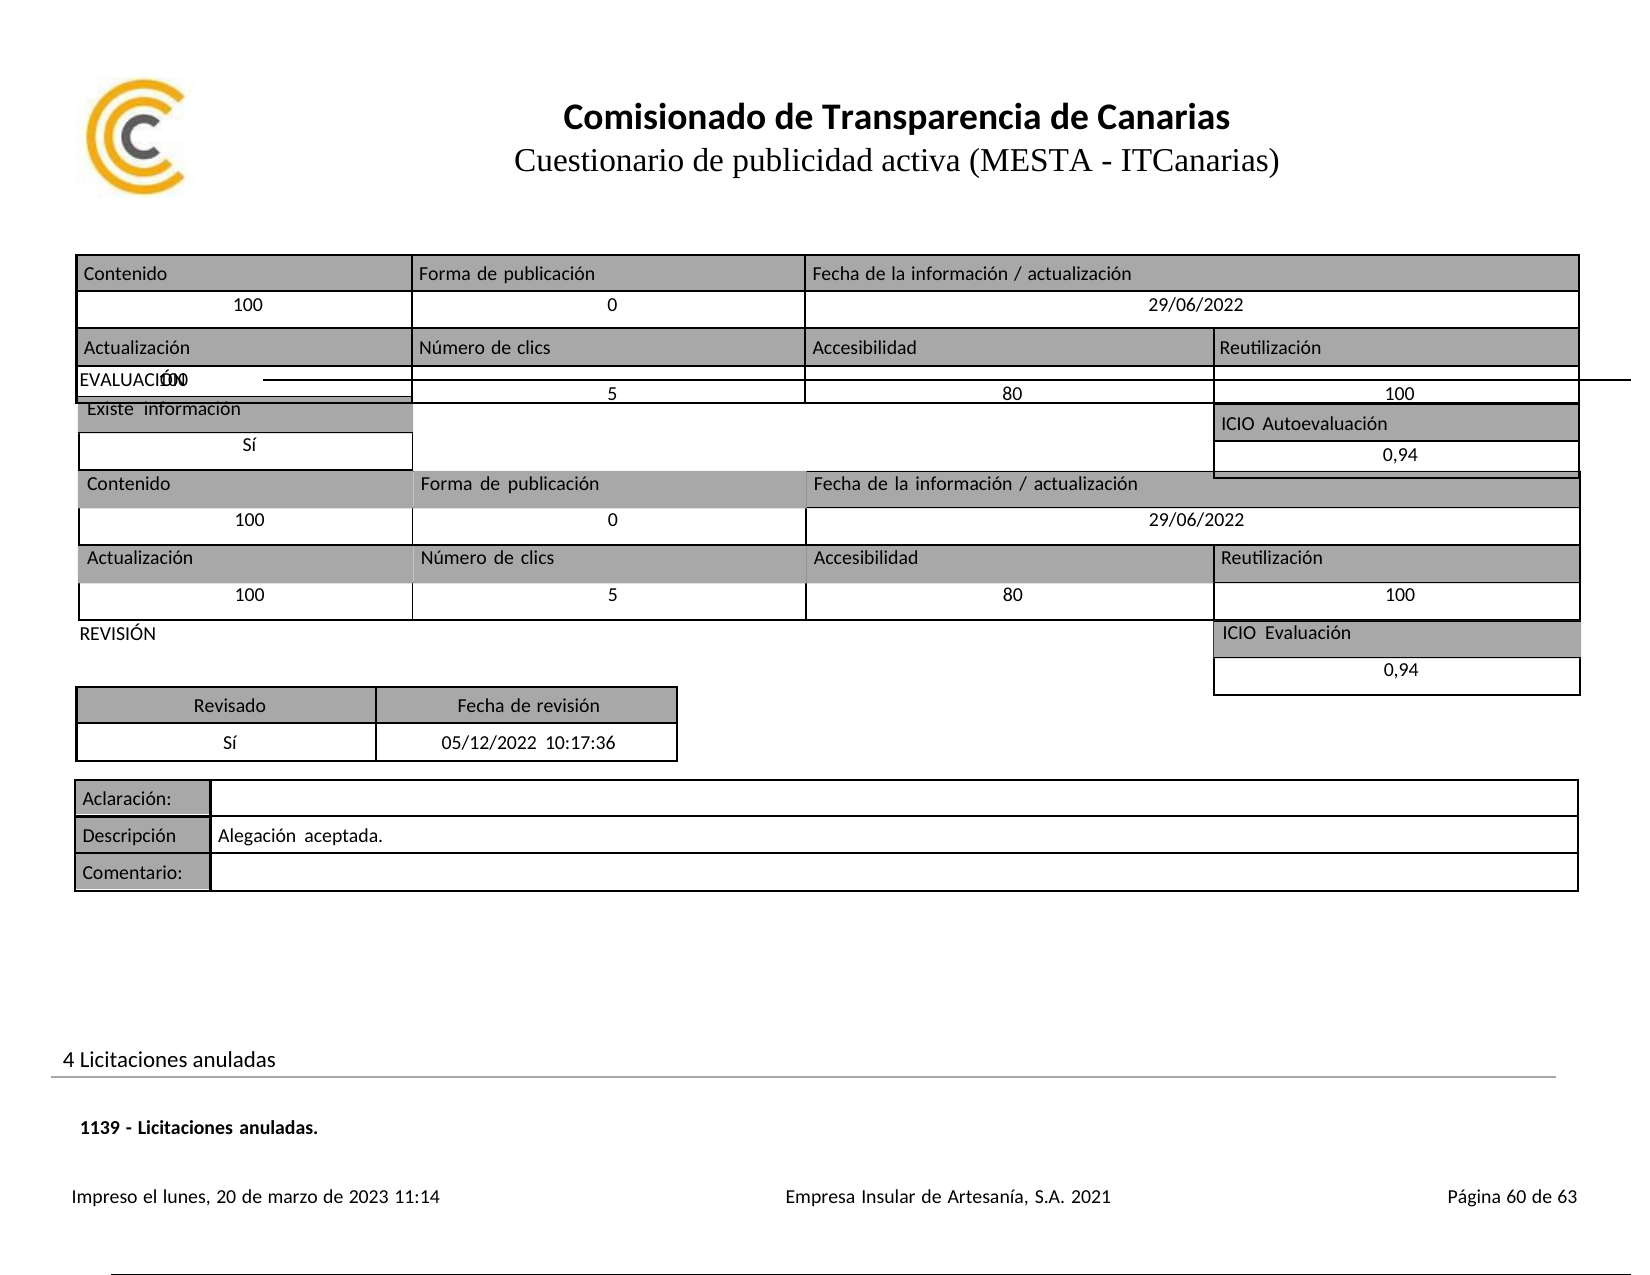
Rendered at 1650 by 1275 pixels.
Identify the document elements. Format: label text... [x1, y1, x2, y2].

table_cell Alegación aceptada. [212, 817, 1577, 852]
text 1139 - Licitaciones anuladas. [79, 1115, 1594, 1139]
table_cell Descripción [76, 818, 209, 852]
table_cell Sí [78, 724, 375, 759]
list Licitaciones anuladas [63, 1045, 1594, 1073]
table_cell 0,94 [1215, 442, 1578, 470]
table_cell [1215, 367, 1578, 379]
table_cell 05/12/2022 10:17:36 [377, 724, 676, 759]
table_cell 80 [806, 381, 1213, 402]
table_header [212, 781, 1577, 814]
table_header Forma de publicación [413, 256, 804, 290]
picture [76, 77, 197, 198]
table_cell Accesibilidad [806, 329, 1213, 365]
table_cell 100 [78, 367, 411, 395]
table_cell [413, 404, 1213, 470]
table_cell ICIO Autoevaluación [1215, 405, 1578, 440]
table_header Revisado [78, 688, 375, 722]
table_cell [80, 434, 412, 469]
table_cell Comentario: [76, 854, 209, 889]
table_cell Número de clics [413, 329, 804, 365]
table_cell 100 [1215, 381, 1578, 402]
table_header Fecha de revisión [377, 688, 676, 722]
table_cell 100 [78, 292, 411, 327]
table_cell 0 [413, 292, 804, 327]
table_cell [413, 367, 804, 379]
table_cell Actualización [78, 329, 411, 365]
table_header Contenido [78, 256, 411, 290]
table_cell 5 [413, 381, 804, 402]
table_cell Reutilización [1215, 329, 1578, 365]
table_header Fecha de la información / actualización [806, 256, 1578, 290]
table_cell [212, 854, 1577, 889]
table_cell 29/06/2022 [806, 292, 1578, 327]
table_header Aclaración: [76, 781, 209, 814]
table_cell [806, 367, 1213, 379]
